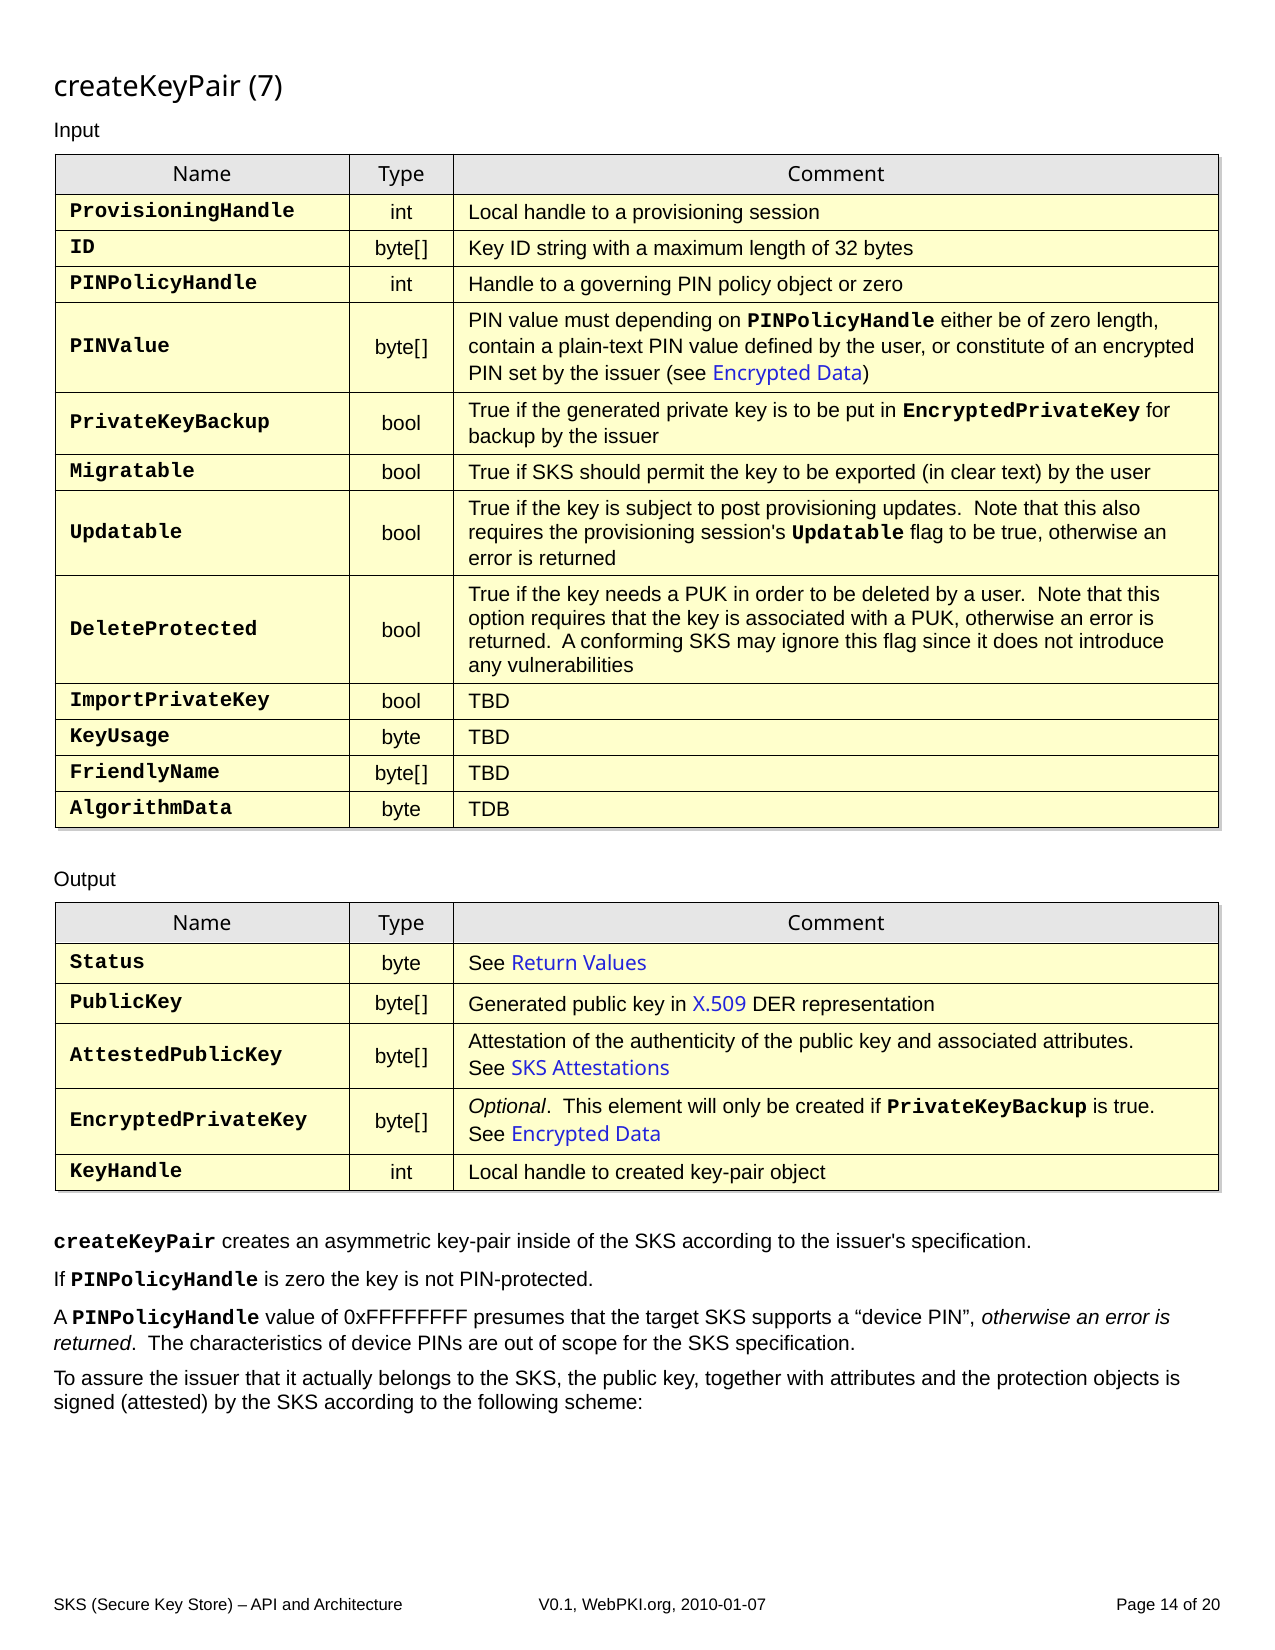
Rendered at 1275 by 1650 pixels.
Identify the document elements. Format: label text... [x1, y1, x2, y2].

table_header Type [350, 903, 453, 942]
table_cell byte⁮[ ] [350, 231, 453, 266]
table_cell PINPolicyHandle [56, 267, 349, 302]
table_cell PublicKey [56, 984, 349, 1023]
table_cell byte⁮[ ] [350, 303, 453, 392]
table_cell True if SKS should permit the key to be exported (in clear text) by the user [454, 455, 1218, 490]
table_cell byte [350, 720, 453, 755]
table_cell TBD [454, 720, 1218, 755]
table_cell KeyUsage [56, 720, 349, 755]
table_cell bool [350, 684, 453, 719]
table_cell True if the key needs a PUK in order to be deleted by a user. Note that this option requires that the key is associated with a PUK, otherwise an error is returned. A conforming SKS may ignore this flag since it does not introduce any vulnerabilities [454, 576, 1218, 683]
table_cell TBD [454, 684, 1218, 719]
table_cell byte⁮[ ] [350, 984, 453, 1023]
table_cell FriendlyName [56, 756, 349, 791]
table_cell bool [350, 576, 453, 683]
table_cell Handle to a governing PIN policy object or zero [454, 267, 1218, 302]
text Output [53, 866, 1221, 890]
table_cell Local handle to created key-pair object [454, 1155, 1218, 1190]
table_cell byte [350, 792, 453, 827]
table_cell AlgorithmData [56, 792, 349, 827]
table_cell TDB [454, 792, 1218, 827]
table_cell int [350, 267, 453, 302]
table_cell See Return Values [454, 944, 1218, 983]
table_cell Key ID string with a maximum length of 32 bytes [454, 231, 1218, 266]
table_header Type [350, 155, 453, 194]
table_cell Attestation of the authenticity of the public key and associated attributes. See SKS Attestations [454, 1024, 1218, 1088]
table_cell bool [350, 393, 453, 454]
table_header Name [56, 155, 349, 194]
text If PINPolicyHandle is zero the key is not PIN-protected. [53, 1267, 1221, 1293]
table_header Comment [454, 155, 1218, 194]
table_header Name [56, 903, 349, 942]
table_cell True if the key is subject to post provisioning updates. Note that this also requires the provisioning session's Updatable flag to be true, otherwise an error is returned [454, 491, 1218, 575]
table_cell bool [350, 455, 453, 490]
table_cell int [350, 1155, 453, 1190]
table_cell Migratable [56, 455, 349, 490]
table_cell DeleteProtected [56, 576, 349, 683]
table_cell byte⁮[ ] [350, 1024, 453, 1088]
table_cell Status [56, 944, 349, 983]
table_cell Optional. This element will only be created if PrivateKeyBackup is true. See Encrypted Data [454, 1089, 1218, 1154]
text Input [53, 118, 1221, 142]
subtitle createKeyPair (7) [53, 66, 1221, 105]
table_cell KeyHandle [56, 1155, 349, 1190]
text createKeyPair creates an asymmetric key-pair inside of the SKS according to the issuer's specification. [53, 1229, 1221, 1255]
table_cell ImportPrivateKey [56, 684, 349, 719]
table_cell PIN value must depending on PINPolicyHandle either be of zero length, contain a plain-text PIN value defined by the user, or constitute of an encrypted PIN set by the issuer (see Encrypted Data) [454, 303, 1218, 392]
table_cell AttestedPublicKey [56, 1024, 349, 1088]
table_cell ProvisioningHandle [56, 195, 349, 230]
table_cell Updatable [56, 491, 349, 575]
table_cell byte [350, 944, 453, 983]
text To assure the issuer that it actually belongs to the SKS, the public key, together with attributes and the protection objects is signed (attested) by the SKS according to the following scheme: [53, 1366, 1221, 1414]
table_cell True if the generated private key is to be put in EncryptedPrivateKey for backup by the issuer [454, 393, 1218, 454]
table_cell Local handle to a provisioning session [454, 195, 1218, 230]
table_cell byte⁮[ ] [350, 756, 453, 791]
table_cell int [350, 195, 453, 230]
table_cell ID [56, 231, 349, 266]
table_header Comment [454, 903, 1218, 942]
table_cell PrivateKeyBackup [56, 393, 349, 454]
table_cell byte⁮[ ] [350, 1089, 453, 1154]
table_cell Generated public key in X.509 DER representation [454, 984, 1218, 1023]
table_cell TBD [454, 756, 1218, 791]
table_cell bool [350, 491, 453, 575]
text A PINPolicyHandle value of 0xFFFFFFFF presumes that the target SKS supports a “device PIN”, otherwise an error is returned. The characteristics of device PINs are out of scope for the SKS specification. [53, 1304, 1221, 1354]
table_cell EncryptedPrivateKey [56, 1089, 349, 1154]
table_cell PINValue [56, 303, 349, 392]
